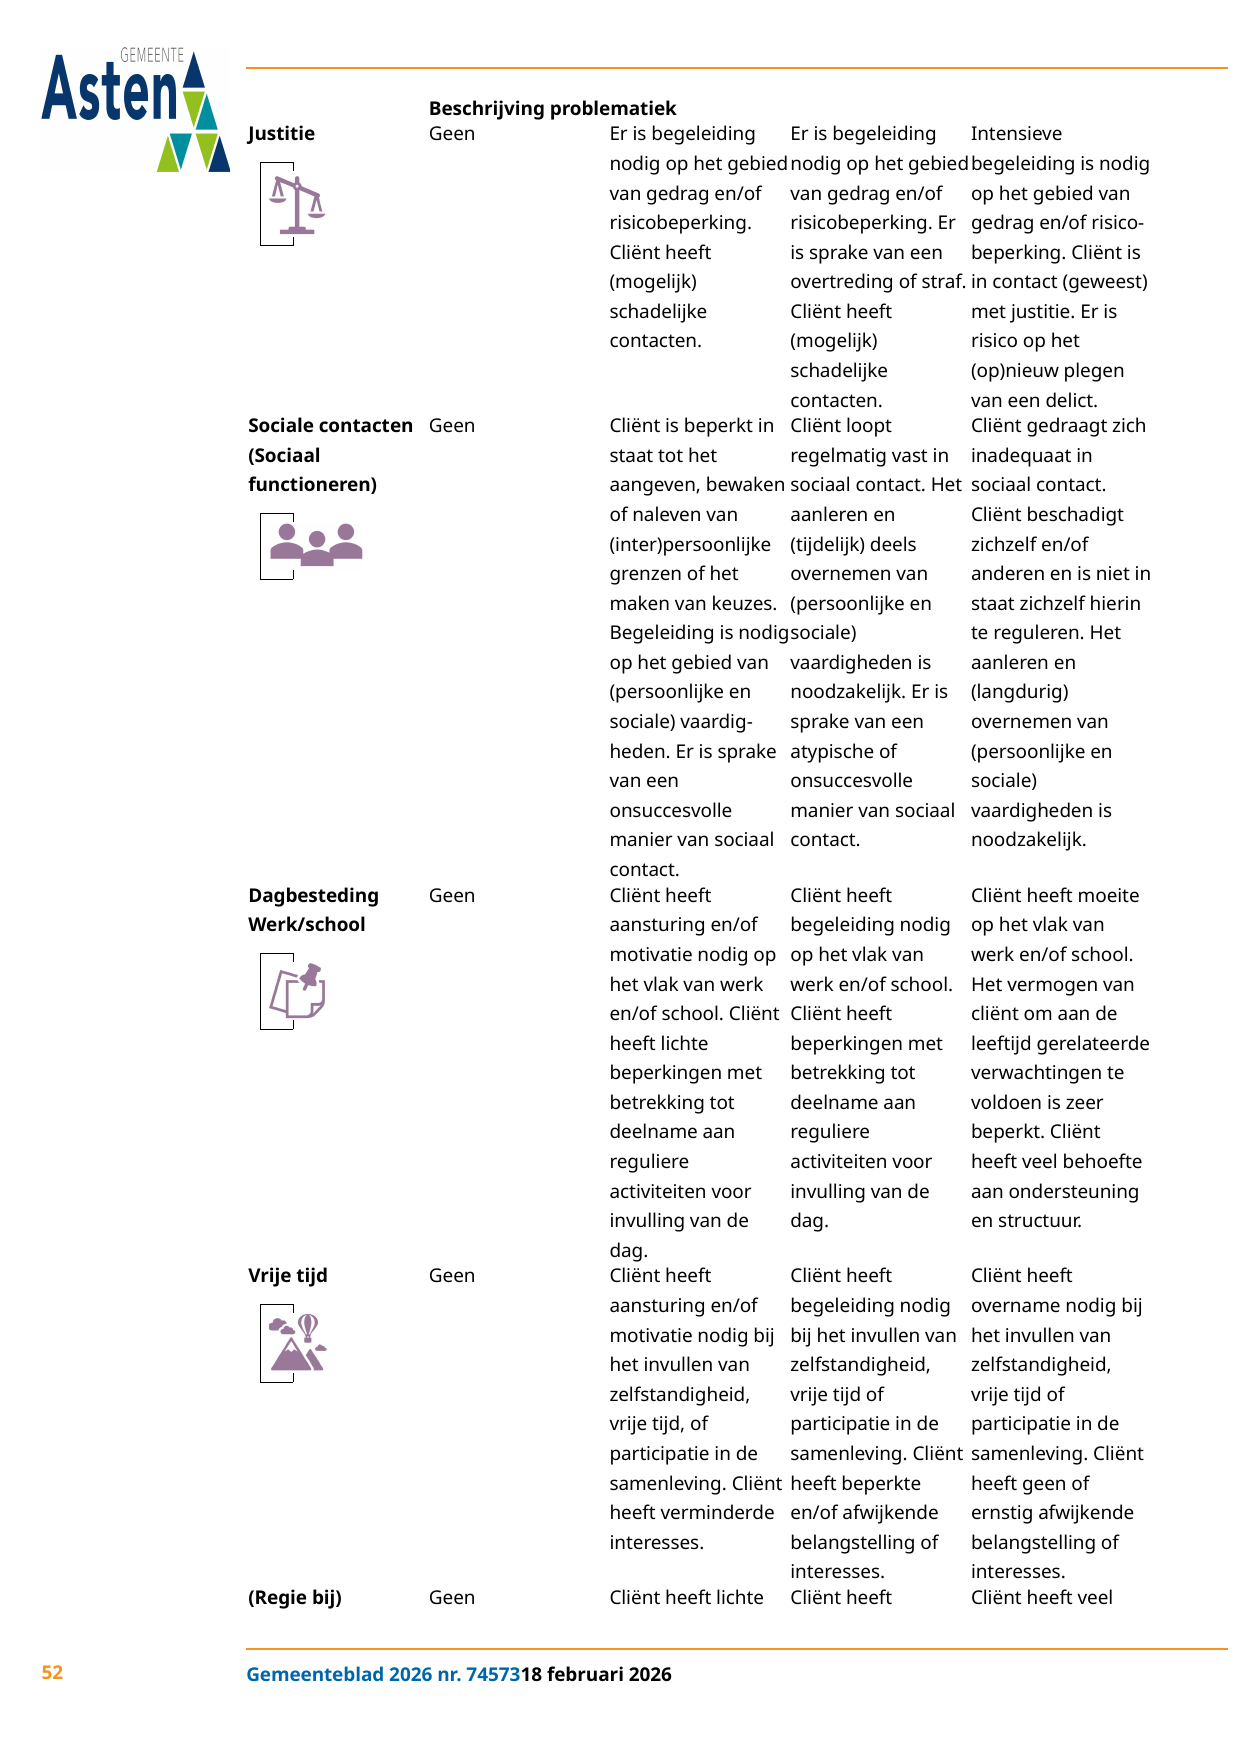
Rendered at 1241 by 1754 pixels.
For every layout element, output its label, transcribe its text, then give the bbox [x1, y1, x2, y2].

picture [268, 962, 328, 1020]
table_cell Cliënt gedraagt zich inadequaat in sociaal contact. Cliënt beschadigt zichzelf en/of anderen en is niet in staat zichzelf hierin te reguleren. Het aanleren en (langdurig) overnemen van (persoonlijke en sociale) vaardigheden is noodzakelijk. [971, 413, 1152, 882]
table_cell Cliënt heeft begeleiding nodig bij het invullen van zelfstandigheid, vrije tijd of participatie in de samenleving. Cliënt heeft beperkte en/of afwijkende belangstelling of interesses. [790, 1263, 971, 1584]
table_cell Cliënt heeft [790, 1584, 971, 1610]
table_cell Cliënt is beperkt in staat tot het aangeven, bewaken of naleven van (inter)persoonlijke grenzen of het maken van keuzes. Begeleiding is nodig op het gebied van (persoonlijke en sociale) vaardig­heden. Er is sprake van een onsuccesvolle manier van sociaal contact. [609, 413, 790, 882]
picture [268, 1313, 328, 1373]
table_cell Cliënt heeft overname nodig bij het invullen van zelfstandigheid, vrije tijd of participatie in de samenleving. Cliënt heeft geen of ernstig afwijkende belangstelling of interesses. [971, 1263, 1152, 1584]
table_cell Cliënt heeft lichte [609, 1584, 790, 1610]
table_cell Dagbesteding Werk/school [248, 882, 429, 1263]
table_cell Cliënt heeft veel [971, 1584, 1152, 1610]
table_cell Er is begeleiding nodig op het gebied van gedrag en/of risicobeperking. Er is sprake van een overtreding of straf. Cliënt heeft (mogelijk) schadelijke contacten. [790, 121, 971, 412]
table_cell Er is begeleiding nodig op het gebied van gedrag en/of risicobeperking. Cliënt heeft (mogelijk) schadelijke contacten. [609, 121, 790, 412]
table_cell Cliënt heeft aansturing en/of motivatie nodig op het vlak van werk en/of school. Cliënt heeft lichte beperkingen met betrekking tot deelname aan reguliere activiteiten voor invulling van de dag. [609, 882, 790, 1263]
table_cell Cliënt heeft begeleiding nodig op het vlak van werk en/of school. Cliënt heeft beperkingen met betrekking tot deelname aan reguliere activiteiten voor invulling van de dag. [790, 882, 971, 1263]
table_cell Intensieve begeleiding is nodig op het gebied van gedrag en/of risico-beperking. Cliënt is in contact (geweest) met justitie. Er is risico op het (op)nieuw plegen van een delict. [971, 121, 1152, 412]
table_cell Geen [429, 413, 609, 882]
table_cell Justitie [248, 121, 429, 412]
table_cell Geen [429, 1263, 609, 1584]
table_cell Geen [429, 121, 609, 412]
picture [41, 47, 231, 172]
picture [268, 522, 364, 570]
table_header Beschrijving problematiek [429, 95, 1152, 121]
picture [268, 171, 328, 237]
table_cell Cliënt heeft moeite op het vlak van werk en/of school. Het vermogen van cliënt om aan de leeftijd gerelateerde verwachtingen te voldoen is zeer beperkt. Cliënt heeft veel behoefte aan ondersteuning en structuur. [971, 882, 1152, 1263]
table_cell Geen [429, 1584, 609, 1610]
table_header [248, 95, 429, 121]
table_cell Cliënt heeft aansturing en/of motivatie nodig bij het invullen van zelfstandig­heid, vrije tijd, of participatie in de samenleving. Cliënt heeft verminderde interesses. [609, 1263, 790, 1584]
table_cell Sociale contacten (Sociaal functioneren) [248, 413, 429, 882]
table_cell Geen [429, 882, 609, 1263]
table_cell (Regie bij) [248, 1584, 429, 1610]
table_cell Cliënt loopt regelmatig vast in sociaal contact. Het aanleren en (tijdelijk) deels overnemen van (persoonlijke en sociale) vaardigheden is noodzakelijk. Er is sprake van een atypische of onsuccesvolle manier van sociaal contact. [790, 413, 971, 882]
table_cell Vrije tijd [248, 1263, 429, 1584]
